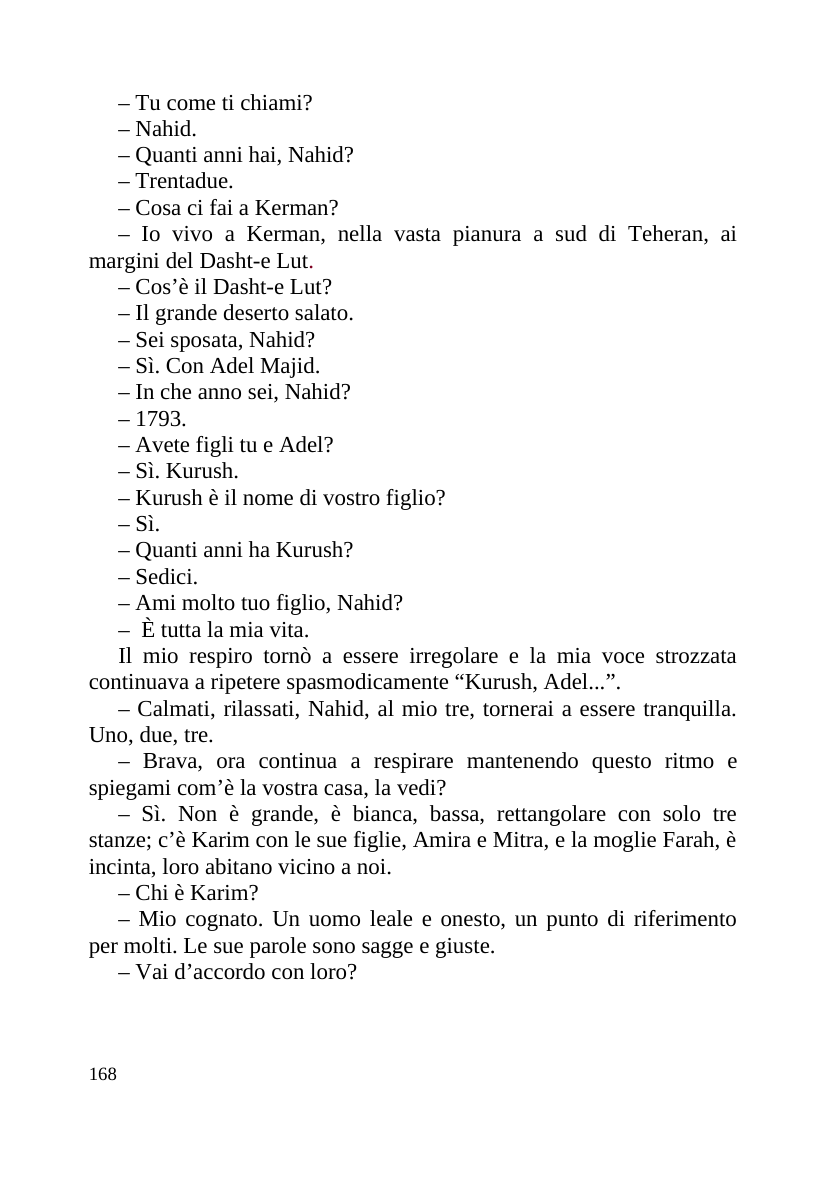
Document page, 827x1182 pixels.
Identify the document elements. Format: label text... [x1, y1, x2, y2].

text – Nahid. [88, 115, 738, 141]
text – Kurush è il nome di vostro figlio? [88, 484, 738, 510]
text – Sedici. [88, 563, 738, 589]
text – Mio cognato. Un uomo leale e onesto, un punto di riferimento per molti. Le sue parole sono sagge e giuste. [88, 906, 738, 958]
text – Il grande deserto salato. [88, 299, 738, 326]
text – Brava, ora continua a respirare mantenendo questo ritmo e spiegami com’è la vostra casa, la vedi? [88, 747, 738, 800]
text – Calmati, rilassati, Nahid, al mio tre, tornerai a essere tranquilla. Uno, due, tre. [88, 695, 738, 747]
text – Tu come ti chiami? [88, 88, 738, 115]
text – Ami molto tuo figlio, Nahid? [88, 589, 738, 616]
text – Sì. Non è grande, è bianca, bassa, rettangolare con solo tre stanze; c’è Karim con le sue figlie, Amira e Mitra, e la moglie Farah, è incinta, loro abitano vicino a noi. [88, 800, 738, 879]
text – Quanti anni ha Kurush? [88, 537, 738, 563]
text – Quanti anni hai, Nahid? [88, 141, 738, 168]
text – In che anno sei, Nahid? [88, 378, 738, 405]
text – Trentadue. [88, 168, 738, 194]
text – Sei sposata, Nahid? [88, 326, 738, 352]
text – Sì. Kurush. [88, 457, 738, 484]
text – Vai d’accordo con loro? [88, 958, 738, 984]
text – Io vivo a Kerman, nella vasta pianura a sud di Teheran, ai margini del Dasht-e Lut. [88, 220, 738, 273]
text – Sì. Con Adel Majid. [88, 352, 738, 378]
text – Cosa ci fai a Kerman? [88, 194, 738, 220]
text Il mio respiro tornò a essere irregolare e la mia voce strozzata continuava a ripetere spasmodicamente “Kurush, Adel...”. [88, 642, 738, 695]
text – è tutta la mia vita. [88, 616, 738, 642]
text – 1793. [88, 405, 738, 431]
text – Cos’è il Dasht-e Lut? [88, 273, 738, 299]
text – Sì. [88, 510, 738, 537]
text – Chi è Karim? [88, 879, 738, 906]
text – Avete figli tu e Adel? [88, 431, 738, 457]
